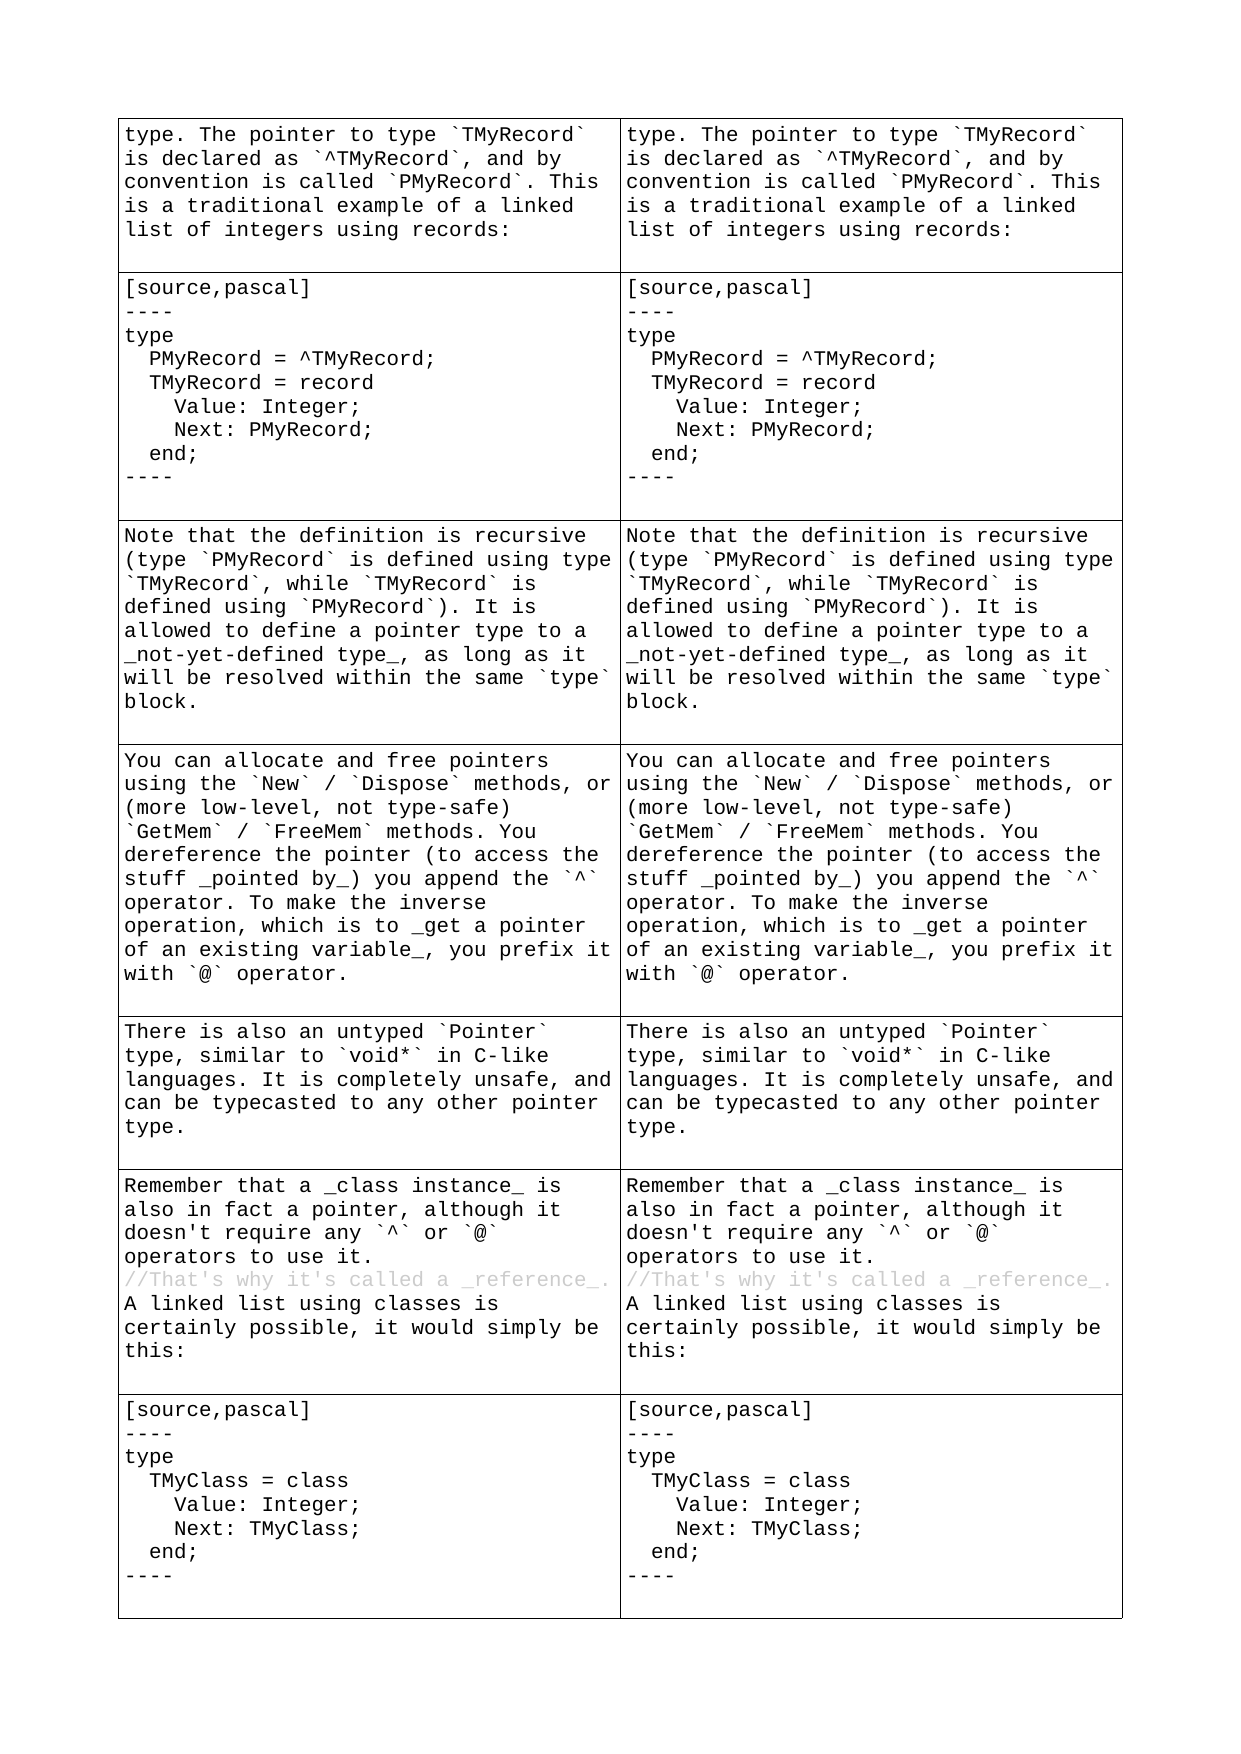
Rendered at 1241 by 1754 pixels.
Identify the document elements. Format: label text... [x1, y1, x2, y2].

table_cell There is also an untyped `Pointer` type, similar to `void*` in C-like languages. It is completely unsafe, and can be typecasted to any other pointer type. [621, 1017, 1122, 1169]
table_cell You can allocate and free pointers using the `New` / `Dispose` methods, or (more low-level, not type-safe) `GetMem` / `FreeMem` methods. You dereference the pointer (to access the stuff _pointed by_) you append the `^` operator. To make the inverse operation, which is to _get a pointer of an existing variable_, you prefix it with `@` operator. [119, 745, 620, 1016]
table_cell type. The pointer to type `TMyRecord` is declared as `^TMyRecord`, and by convention is called `PMyRecord`. This is a traditional example of a linked list of integers using records: [621, 119, 1122, 272]
table_cell [source,pascal] ---- type TMyClass = class Value: Integer; Next: TMyClass; end; ---- [621, 1395, 1122, 1618]
table_cell type. The pointer to type `TMyRecord` is declared as `^TMyRecord`, and by convention is called `PMyRecord`. This is a traditional example of a linked list of integers using records: [119, 119, 620, 272]
table_cell [source,pascal] ---- type PMyRecord = ^TMyRecord; TMyRecord = record Value: Integer; Next: PMyRecord; end; ---- [621, 273, 1122, 519]
table_cell Note that the definition is recursive (type `PMyRecord` is defined using type `TMyRecord`, while `TMyRecord` is defined using `PMyRecord`). It is allowed to define a pointer type to a _not-yet-defined type_, as long as it will be resolved within the same `type` block. [621, 521, 1122, 744]
table_cell Remember that a _class instance_ is also in fact a pointer, although it doesn't require any `^` or `@` operators to use it. //That's why it's called a _reference_. A linked list using classes is certainly possible, it would simply be this: [621, 1170, 1122, 1393]
table_cell Remember that a _class instance_ is also in fact a pointer, although it doesn't require any `^` or `@` operators to use it. //That's why it's called a _reference_. A linked list using classes is certainly possible, it would simply be this: [119, 1170, 620, 1393]
table_cell There is also an untyped `Pointer` type, similar to `void*` in C-like languages. It is completely unsafe, and can be typecasted to any other pointer type. [119, 1017, 620, 1169]
table_cell You can allocate and free pointers using the `New` / `Dispose` methods, or (more low-level, not type-safe) `GetMem` / `FreeMem` methods. You dereference the pointer (to access the stuff _pointed by_) you append the `^` operator. To make the inverse operation, which is to _get a pointer of an existing variable_, you prefix it with `@` operator. [621, 745, 1122, 1016]
table_cell Note that the definition is recursive (type `PMyRecord` is defined using type `TMyRecord`, while `TMyRecord` is defined using `PMyRecord`). It is allowed to define a pointer type to a _not-yet-defined type_, as long as it will be resolved within the same `type` block. [119, 521, 620, 744]
table_cell [source,pascal] ---- type PMyRecord = ^TMyRecord; TMyRecord = record Value: Integer; Next: PMyRecord; end; ---- [119, 273, 620, 519]
table_cell [source,pascal] ---- type TMyClass = class Value: Integer; Next: TMyClass; end; ---- [119, 1395, 620, 1618]
